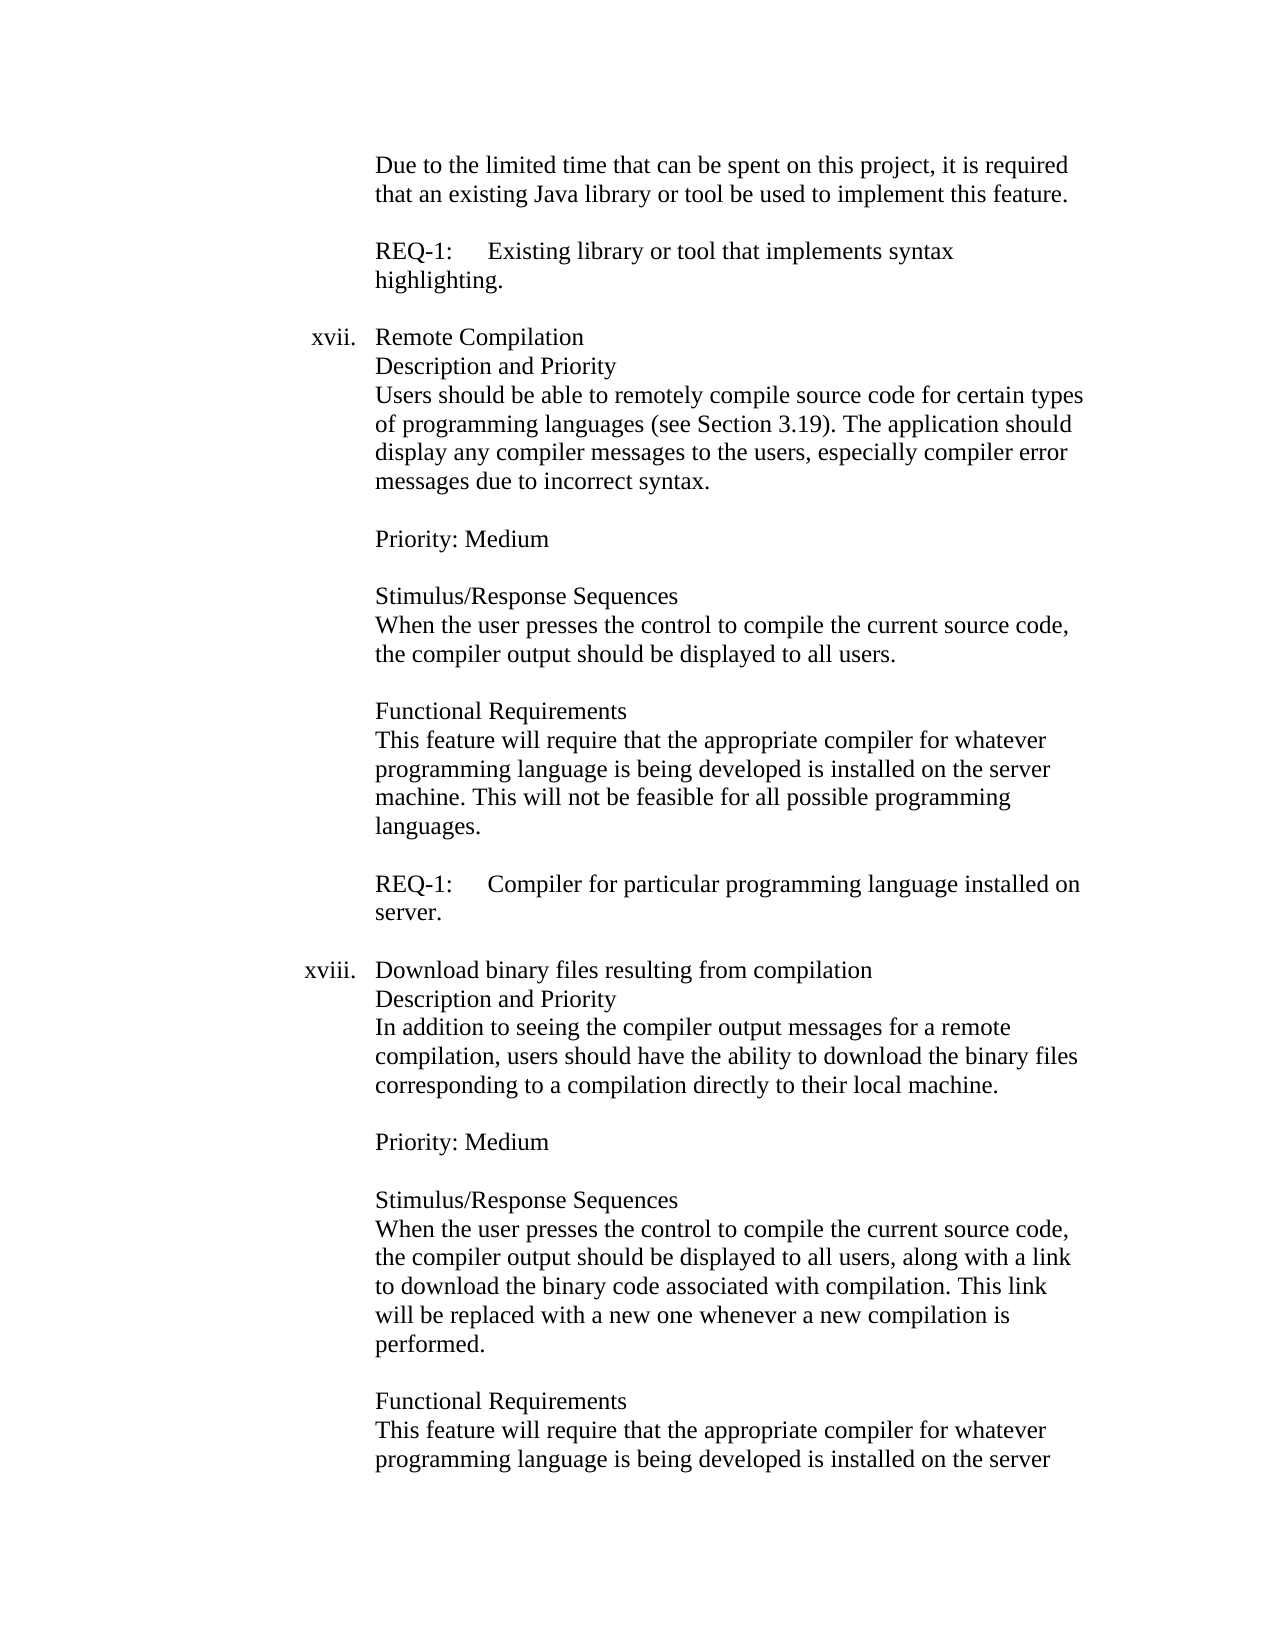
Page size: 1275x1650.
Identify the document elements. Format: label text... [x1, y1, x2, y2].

list In addition to seeing the compiler output messages for a remote compilation, users should have the ability to download the binary files corresponding to a compilation directly to their local machine. [356, 1012, 1087, 1099]
list Stimulus/Response Sequences [356, 1185, 1087, 1214]
list Functional Requirements [356, 1386, 1087, 1415]
list REQ-1: Compiler for particular programming language installed on server. [356, 869, 1087, 926]
list REQ-1: Existing library or tool that implements syntax highlighting. [356, 236, 1087, 294]
list Users should be able to remotely compile source code for certain types of programming languages (see Section 3.19). The application should display any compiler messages to the users, especially compiler error messages due to incorrect syntax. [356, 380, 1087, 495]
list When the user presses the control to compile the current source code, the compiler output should be displayed to all users. [356, 610, 1087, 667]
list Due to the limited time that can be spent on this project, it is required that an existing Java library or tool be used to implement this feature. [356, 150, 1087, 207]
list Download binary files resulting from compilation [356, 955, 1087, 984]
list Remote Compilation [356, 322, 1087, 351]
list Stimulus/Response Sequences [356, 581, 1087, 610]
list Functional Requirements [356, 696, 1087, 725]
list This feature will require that the appropriate compiler for whatever programming language is being developed is installed on the server [356, 1415, 1087, 1472]
list Description and Priority [356, 351, 1087, 380]
list Description and Priority [356, 984, 1087, 1012]
list Priority: Medium [356, 1127, 1087, 1156]
list When the user presses the control to compile the current source code, the compiler output should be displayed to all users, along with a link to download the binary code associated with compilation. This link will be replaced with a new one whenever a new compilation is performed. [356, 1214, 1087, 1357]
list Priority: Medium [356, 524, 1087, 552]
list This feature will require that the appropriate compiler for whatever programming language is being developed is installed on the server machine. This will not be feasible for all possible programming languages. [356, 725, 1087, 840]
